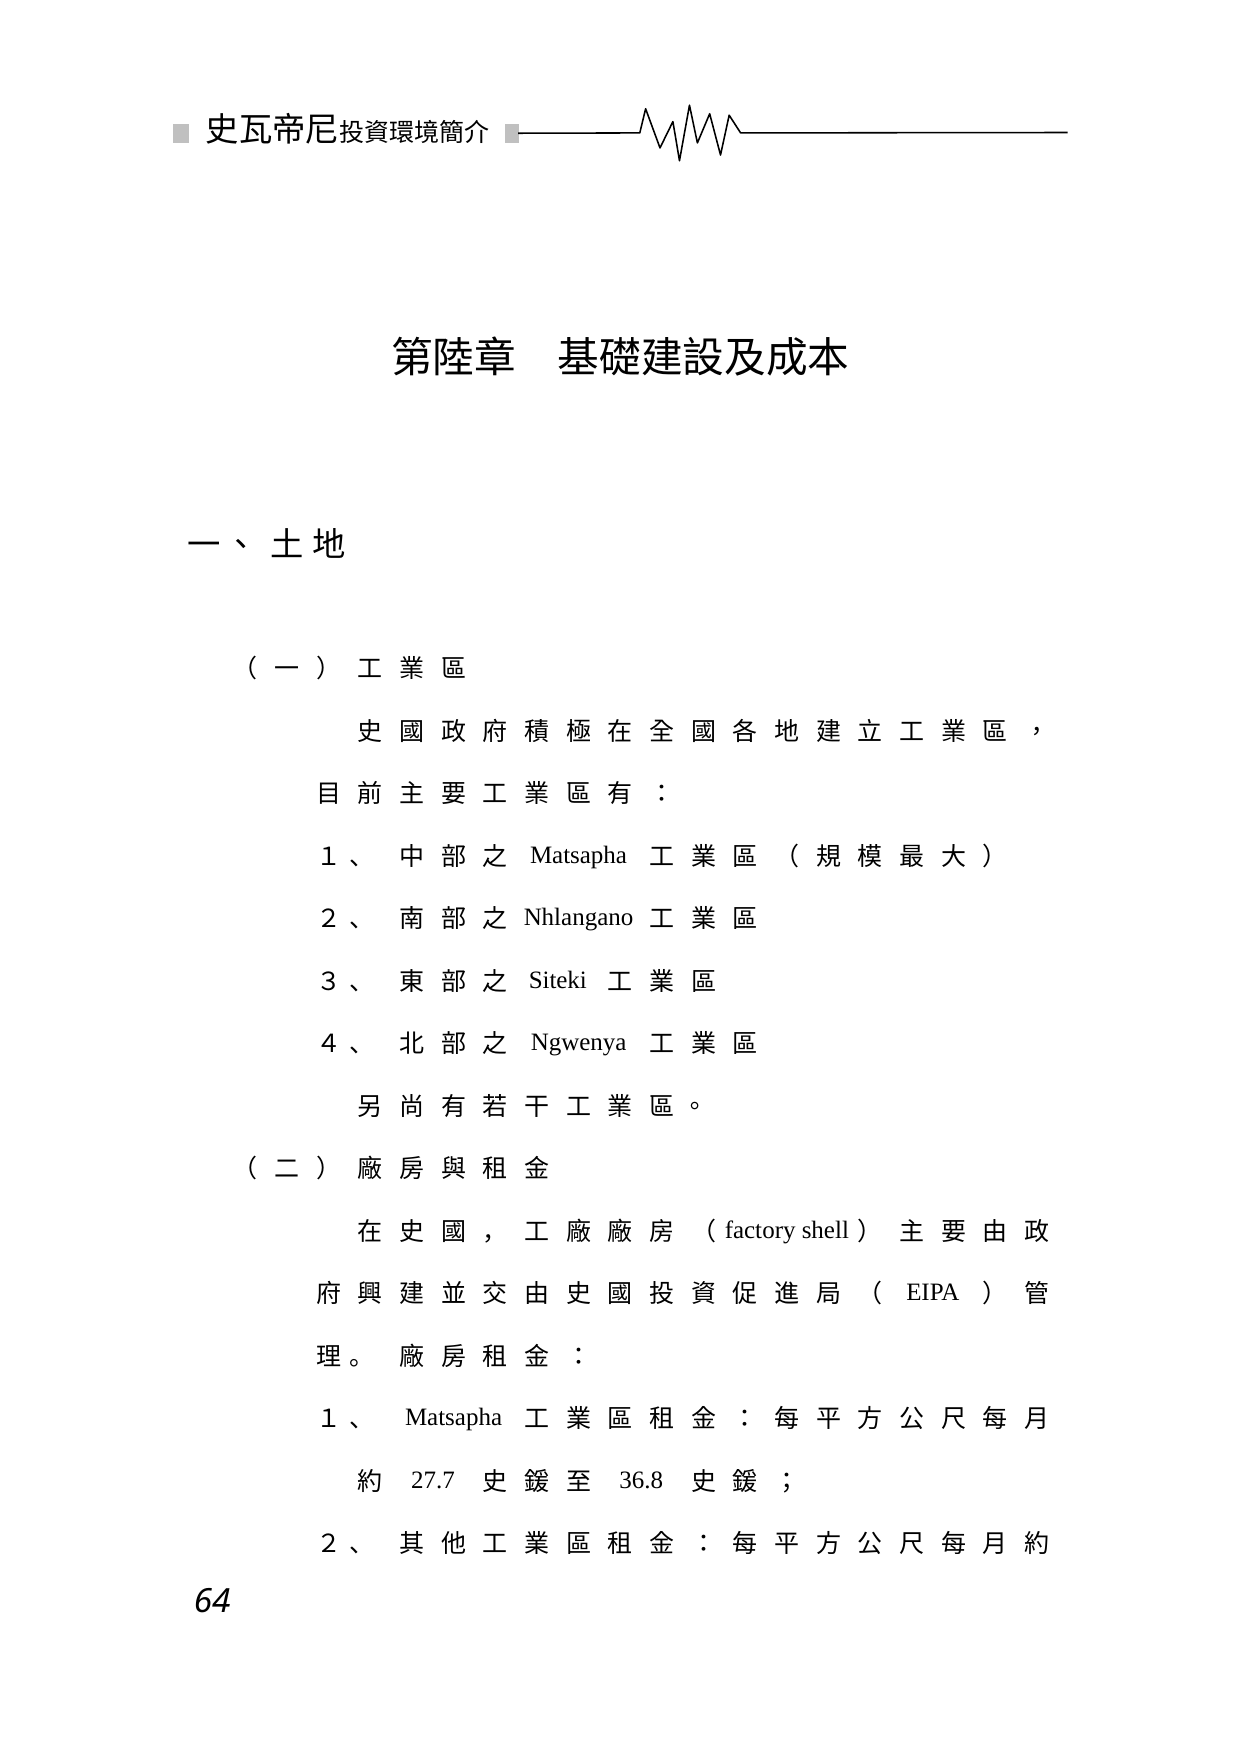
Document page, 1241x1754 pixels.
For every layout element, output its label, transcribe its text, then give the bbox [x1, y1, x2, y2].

text 另尚有若干工業區。 [281, 1063, 1058, 1125]
text １、Matsapha工業區租金：每平方公尺每月約27.7史鍰至36.8史鍰； [281, 1375, 1058, 1500]
text ３、東部之Siteki工業區 [281, 938, 1058, 1000]
text ４、北部之Ngwenya工業區 [281, 1000, 1058, 1063]
text 一、土地 [183, 500, 1058, 563]
text （一）工業區 [207, 625, 1058, 688]
text ２、其他工業區租金：每平方公尺每月約 [281, 1500, 1058, 1563]
text 在史國，工廠廠房（factory shell）主要由政府興建並交由史國投資促進局（EIPA）管理。廠房租金： [281, 1188, 1058, 1375]
text （二）廠房與租金 [207, 1125, 1058, 1188]
text ２、南部之Nhlangano工業區 [281, 875, 1058, 938]
text 第陸章 基礎建設及成本 [183, 313, 1058, 375]
text 史國政府積極在全國各地建立工業區，目前主要工業區有： [281, 688, 1058, 813]
text １、中部之Matsapha工業區（規模最大） [281, 813, 1058, 875]
